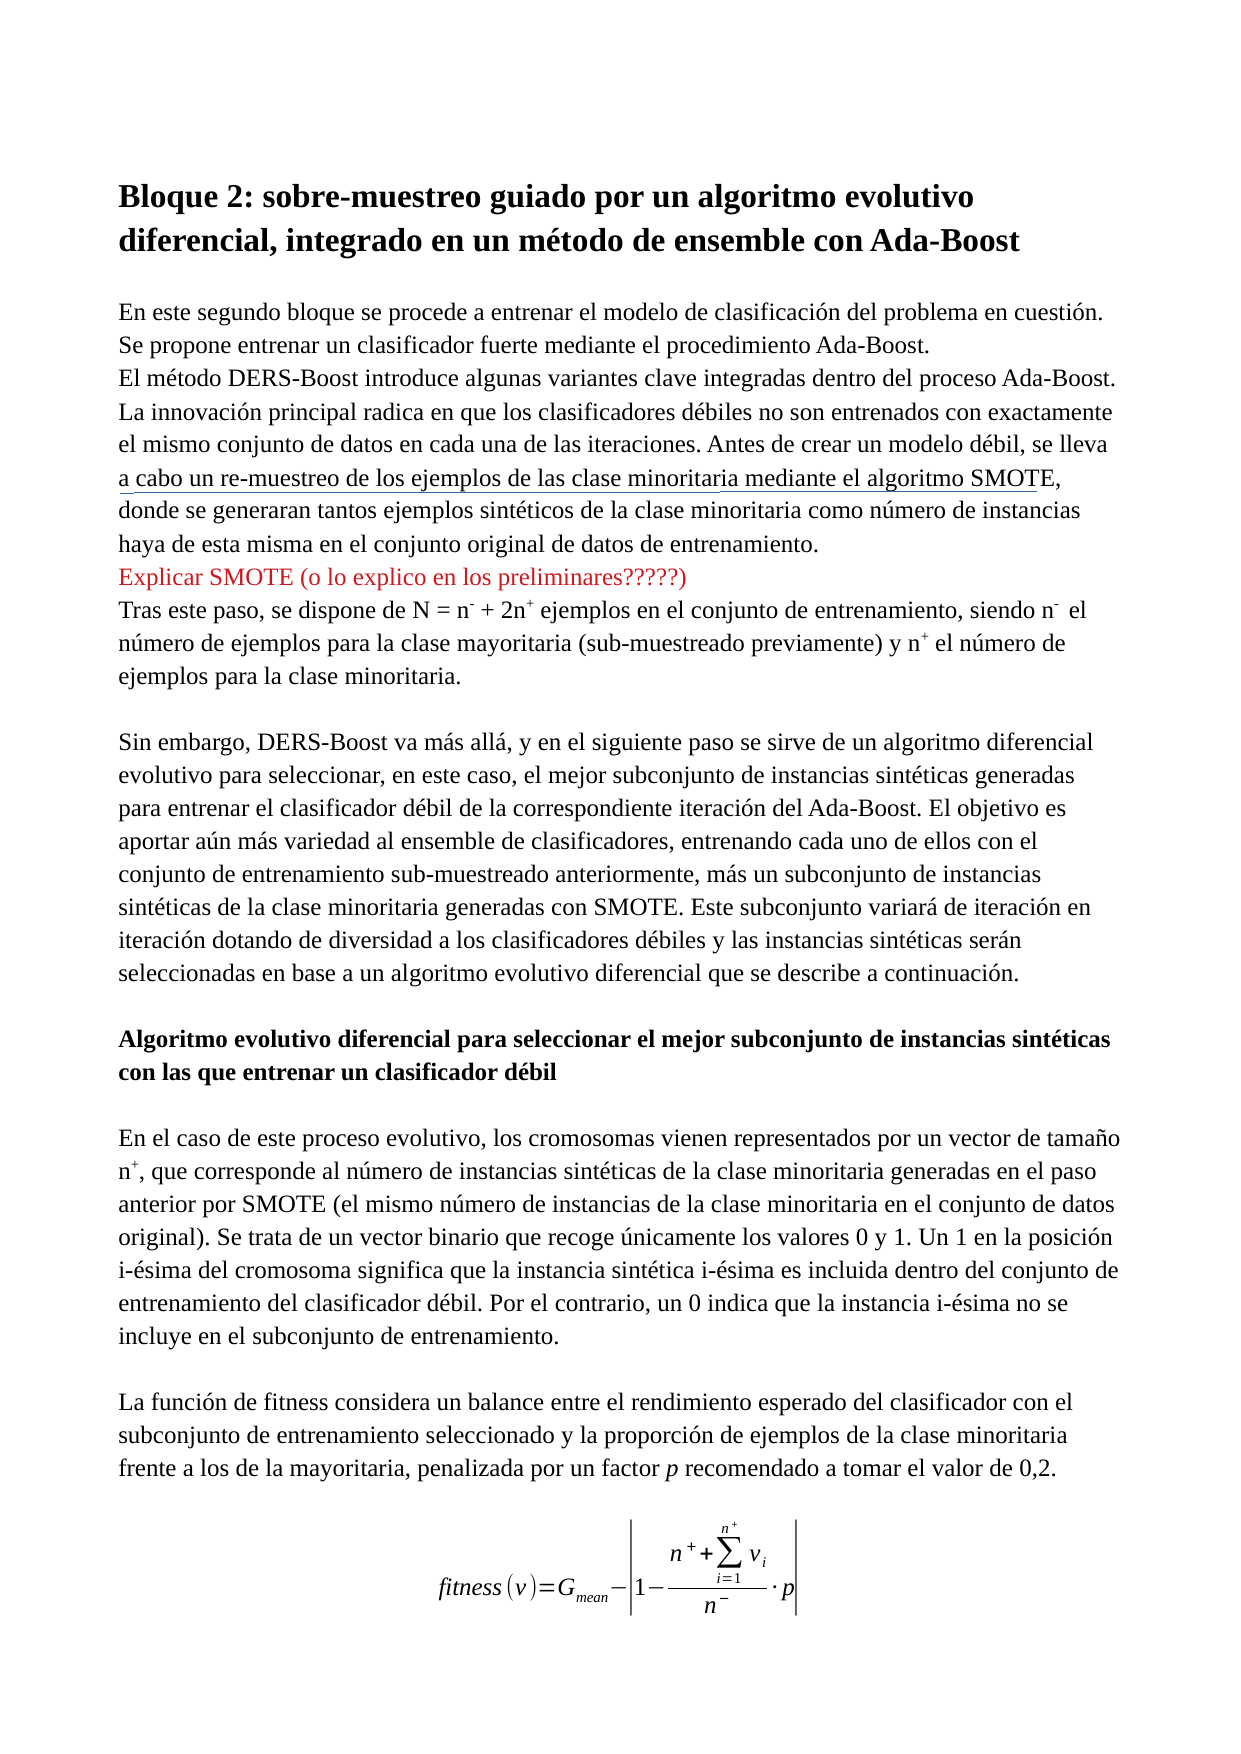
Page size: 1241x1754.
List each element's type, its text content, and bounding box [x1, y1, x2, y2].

text El método DERS-Boost introduce algunas variantes clave integradas dentro del proceso Ada-Boost. La innovación principal radica en que los clasificadores débiles no son entrenados con exactamente el mismo conjunto de datos en cada una de las iteraciones. Antes de crear un modelo débil, se lleva a cabo un re-muestreo de los ejemplos de las clase minoritaria mediante el algoritmo SMOTE, donde se generaran tantos ejemplos sintéticos de la clase minoritaria como número de instancias haya de esta misma en el conjunto original de datos de entrenamiento. [118, 363, 1122, 557]
text Bloque 2: sobre-muestreo guiado por un algoritmo evolutivo diferencial, integrado en un método de ensemble con Ada-Boost [118, 176, 1122, 259]
text La función de fitness considera un balance entre el rendimiento esperado del clasificador con el subconjunto de entrenamiento seleccionado y la proporción de ejemplos de la clase minoritaria frente a los de la mayoritaria, penalizada por un factor p recomendado a tomar el valor de 0,2. [118, 1387, 1122, 1482]
text En este segundo bloque se procede a entrenar el modelo de clasificación del problema en cuestión. Se propone entrenar un clasificador fuerte mediante el procedimiento Ada-Boost. [118, 297, 1122, 359]
text Sin embargo, DERS-Boost va más allá, y en el siguiente paso se sirve de un algoritmo diferencial evolutivo para seleccionar, en este caso, el mejor subconjunto de instancias sintéticas generadas para entrenar el clasificador débil de la correspondiente iteración del Ada-Boost. El objetivo es aportar aún más variedad al ensemble de clasificadores, entrenando cada uno de ellos con el conjunto de entrenamiento sub-muestreado anteriormente, más un subconjunto de instancias sintéticas de la clase minoritaria generadas con SMOTE. Este subconjunto variará de iteración en iteración dotando de diversidad a los clasificadores débiles y las instancias sintéticas serán seleccionadas en base a un algoritmo evolutivo diferencial que se describe a continuación. [118, 727, 1122, 987]
text Explicar SMOTE (o lo explico en los preliminares?????) [118, 562, 1122, 590]
text Tras este paso, se dispone de N = n- + 2n+ ejemplos en el conjunto de entrenamiento, siendo n- el número de ejemplos para la clase mayoritaria (sub-muestreado previamente) y n+ el número de ejemplos para la clase minoritaria. [118, 595, 1122, 689]
text En el caso de este proceso evolutivo, los cromosomas vienen representados por un vector de tamaño n+, que corresponde al número de instancias sintéticas de la clase minoritaria generadas en el paso anterior por SMOTE (el mismo número de instancias de la clase minoritaria en el conjunto de datos original). Se trata de un vector binario que recoge únicamente los valores 0 y 1. Un 1 en la posición i-ésima del cromosoma significa que la instancia sintética i-ésima es incluida dentro del conjunto de entrenamiento del clasificador débil. Por el contrario, un 0 indica que la instancia i-ésima no se incluye en el subconjunto de entrenamiento. [118, 1123, 1122, 1350]
text Algoritmo evolutivo diferencial para seleccionar el mejor subconjunto de instancias sintéticas con las que entrenar un clasificador débil [118, 1024, 1122, 1086]
